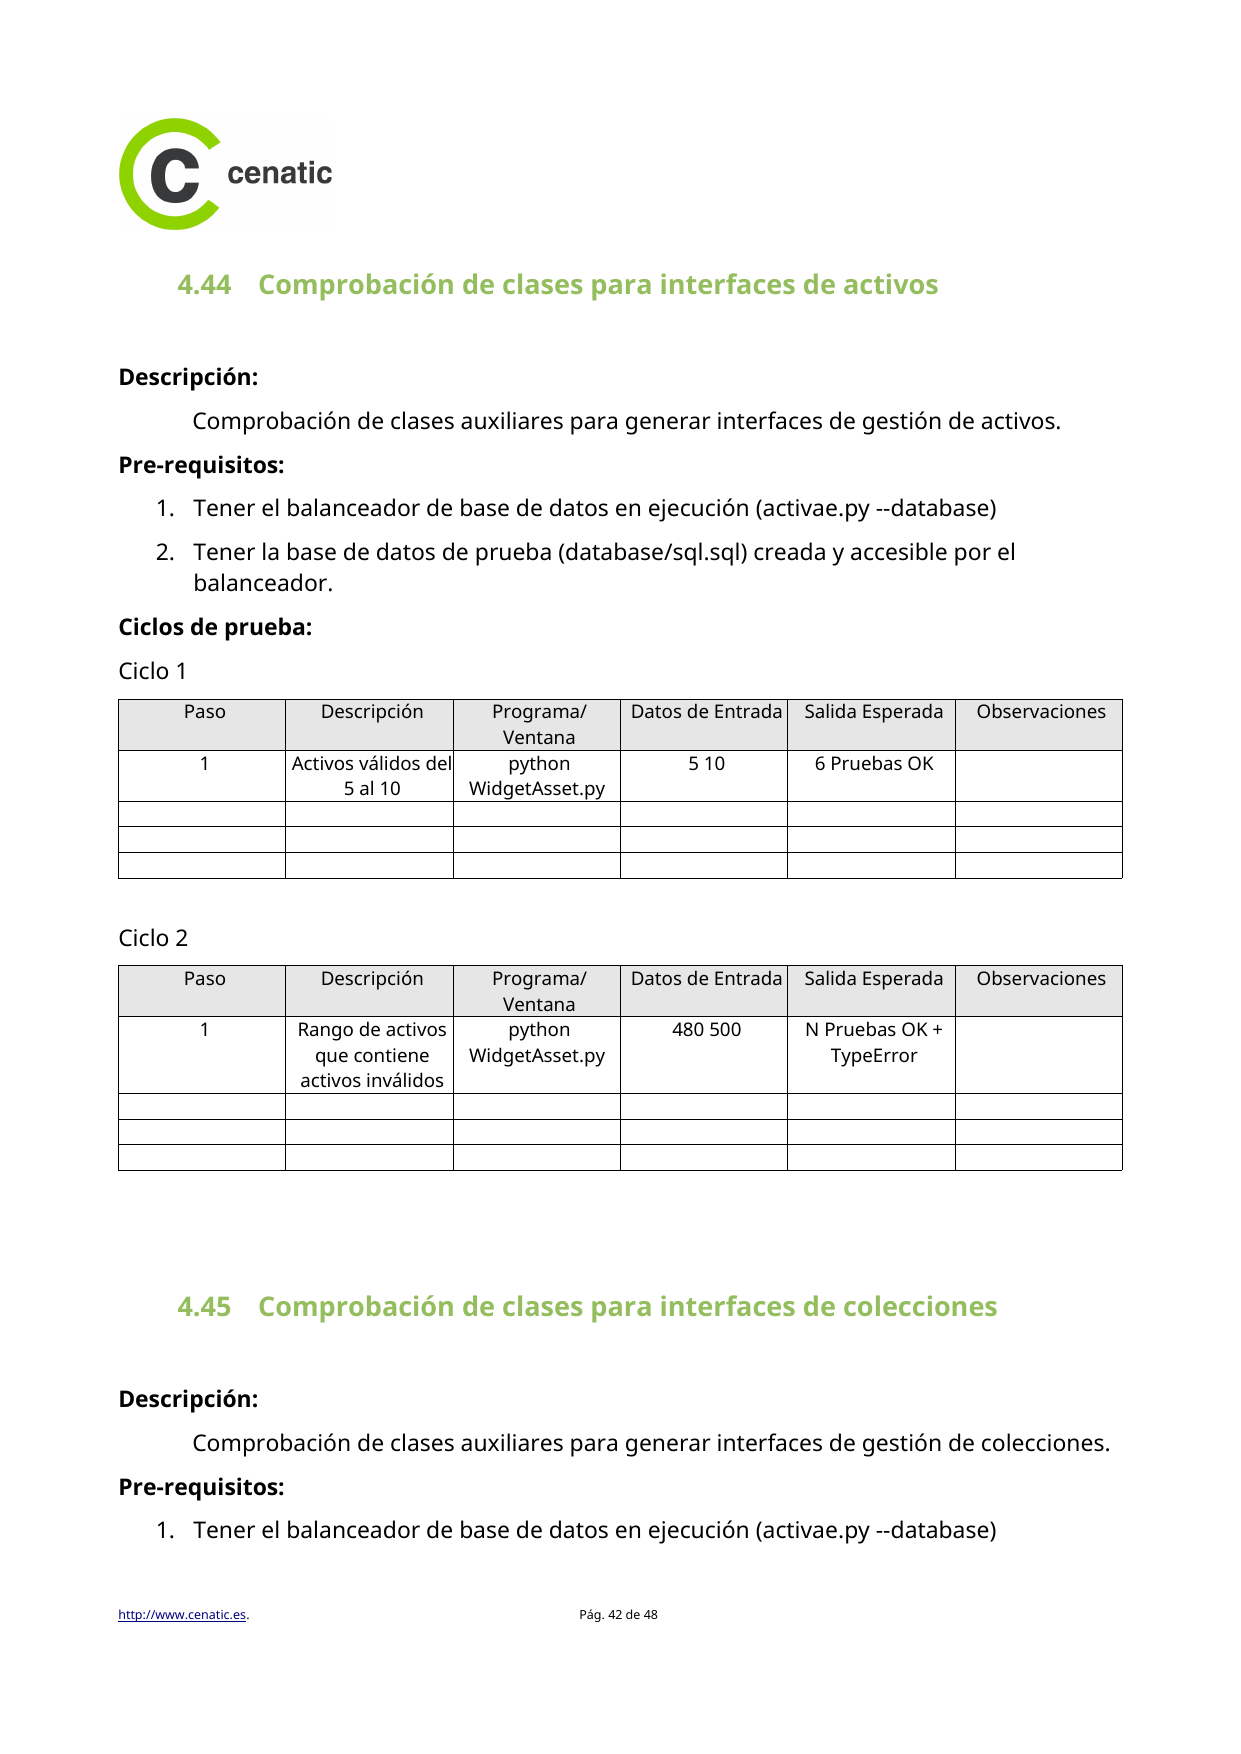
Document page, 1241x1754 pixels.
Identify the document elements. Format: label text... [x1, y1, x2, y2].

table_cell [956, 827, 1122, 852]
table_cell [119, 827, 285, 852]
table_cell [621, 827, 787, 852]
table_cell [454, 1120, 620, 1144]
table_cell [956, 751, 1122, 801]
table_cell [956, 1145, 1122, 1170]
text Descripción: [118, 1383, 1122, 1414]
table_cell [621, 1145, 787, 1170]
table_cell [621, 1094, 787, 1119]
table_cell [788, 1145, 955, 1170]
table_cell [286, 853, 453, 878]
table_header Salida Esperada [788, 700, 955, 750]
table_header Paso [119, 966, 285, 1016]
table_cell [454, 802, 620, 826]
text Ciclo 1 [118, 655, 1122, 686]
table_cell [119, 853, 285, 878]
table_cell python WidgetAsset.py [454, 1017, 620, 1093]
table_cell [788, 1120, 955, 1144]
table_cell 1 [119, 1017, 285, 1093]
table_cell [454, 853, 620, 878]
table_header Salida Esperada [788, 966, 955, 1016]
text Ciclo 2 [118, 922, 1122, 953]
picture [119, 118, 332, 230]
list Tener el balanceador de base de datos en ejecución (activae.py --database) [156, 1514, 1122, 1546]
table_header Observaciones [956, 966, 1122, 1016]
table_cell [788, 853, 955, 878]
table_cell [119, 1145, 285, 1170]
table_cell python WidgetAsset.py [454, 751, 620, 801]
table_cell [286, 802, 453, 826]
table_header Descripción [286, 700, 453, 750]
table_cell [454, 1094, 620, 1119]
subtitle Comprobación de clases para interfaces de colecciones [118, 1287, 1122, 1324]
table_cell [286, 1145, 453, 1170]
table_cell [621, 853, 787, 878]
table_cell 6 Pruebas OK [788, 751, 955, 801]
text Ciclos de prueba: [118, 611, 1122, 642]
table_header Observaciones [956, 700, 1122, 750]
table_header Programa/Ventana [454, 966, 620, 1016]
table_cell [956, 802, 1122, 826]
table_cell [788, 827, 955, 852]
table_cell [621, 802, 787, 826]
table_cell Activos válidos del 5 al 10 [286, 751, 453, 801]
table_cell 5 10 [621, 751, 787, 801]
table_cell [286, 827, 453, 852]
table_cell [621, 1120, 787, 1144]
table_cell [956, 1017, 1122, 1093]
table_cell [454, 1145, 620, 1170]
text Pre-requisitos: [118, 1471, 1122, 1502]
table_cell [286, 1120, 453, 1144]
list Tener el balanceador de base de datos en ejecución (activae.py --database) [156, 492, 1122, 523]
table_cell [956, 1120, 1122, 1144]
list Tener la base de datos de prueba (database/sql.sql) creada y accesible por el balanceador. [156, 536, 1122, 598]
table_cell 1 [119, 751, 285, 801]
table_cell [788, 802, 955, 826]
table_cell [119, 1094, 285, 1119]
table_cell [956, 1094, 1122, 1119]
table_cell [788, 1094, 955, 1119]
table_cell [119, 1120, 285, 1144]
table_cell [286, 1094, 453, 1119]
table_cell [956, 853, 1122, 878]
table_cell 480 500 [621, 1017, 787, 1093]
text Comprobación de clases auxiliares para generar interfaces de gestión de activos. [192, 405, 1122, 436]
text Pre-requisitos: [118, 448, 1122, 480]
table_cell Rango de activos que contiene activos inválidos [286, 1017, 453, 1093]
subtitle Comprobación de clases para interfaces de activos [118, 265, 1122, 302]
table_cell [454, 827, 620, 852]
table_header Paso [119, 700, 285, 750]
table_header Programa/Ventana [454, 700, 620, 750]
table_header Datos de Entrada [621, 700, 787, 750]
table_header Datos de Entrada [621, 966, 787, 1016]
table_header Descripción [286, 966, 453, 1016]
table_cell N Pruebas OK + TypeError [788, 1017, 955, 1093]
text Comprobación de clases auxiliares para generar interfaces de gestión de colecciones. [192, 1427, 1122, 1458]
text Descripción: [118, 361, 1122, 392]
table_cell [119, 802, 285, 826]
